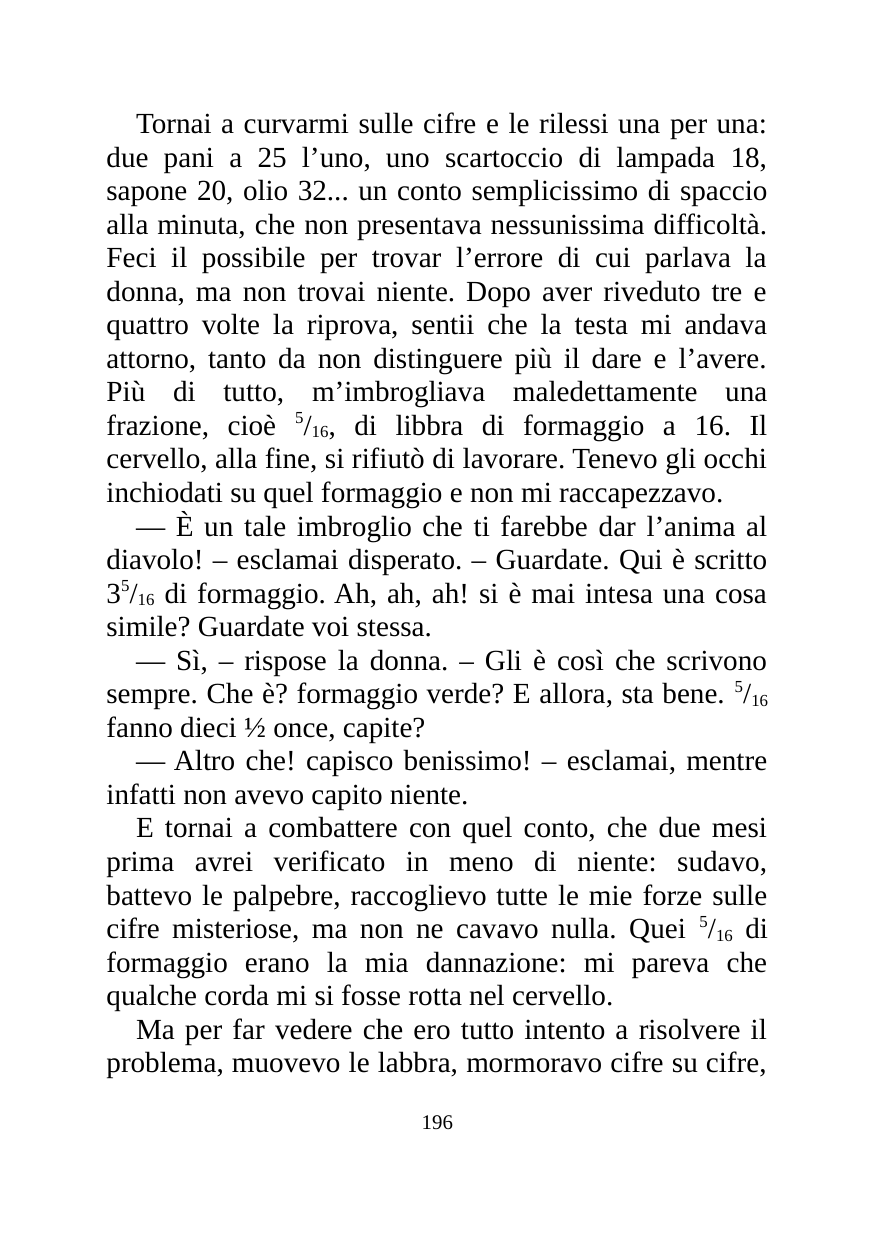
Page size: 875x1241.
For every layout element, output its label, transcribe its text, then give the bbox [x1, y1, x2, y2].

text E tornai a combattere con quel conto, che due mesi prima avrei verificato in meno di niente: sudavo, battevo le palpebre, raccoglievo tutte le mie forze sulle cifre misteriose, ma non ne cavavo nulla. Quei 5/16 di formaggio erano la mia dannazione: mi pareva che qualche corda mi si fosse rotta nel cervello. [106, 811, 768, 1012]
text — Sì, – rispose la donna. – Gli è così che scrivono sempre. Che è? formaggio verde? E allora, sta bene. 5/16 fanno dieci ½ once, capite? [106, 643, 768, 743]
text — È un tale imbroglio che ti farebbe dar l’anima al diavolo! – esclamai disperato. – Guardate. Qui è scritto 35/16 di formaggio. Ah, ah, ah! si è mai intesa una cosa simile? Guardate voi stessa. [106, 509, 768, 643]
text — Altro che! capisco benissimo! – esclamai, mentre infatti non avevo capito niente. [106, 743, 768, 811]
text Ma per far vedere che ero tutto intento a risolvere il problema, muovevo le labbra, mormoravo cifre su cifre, [106, 1012, 768, 1079]
text Tornai a curvarmi sulle cifre e le rilessi una per una: due pani a 25 l’uno, uno scartoccio di lampada 18, sapone 20, olio 32... un conto semplicissimo di spaccio alla minuta, che non presentava nessunissima difficoltà. Feci il possibile per trovar l’errore di cui parlava la donna, ma non trovai niente. Dopo aver riveduto tre e quattro volte la riprova, sentii che la testa mi andava attorno, tanto da non distinguere più il dare e l’avere. Più di tutto, m’imbrogliava maledettamente una frazione, cioè 5/16, di libbra di formaggio a 16. Il cervello, alla fine, si rifiutò di lavorare. Tenevo gli occhi inchiodati su quel formaggio e non mi raccapezzavo. [106, 106, 768, 509]
